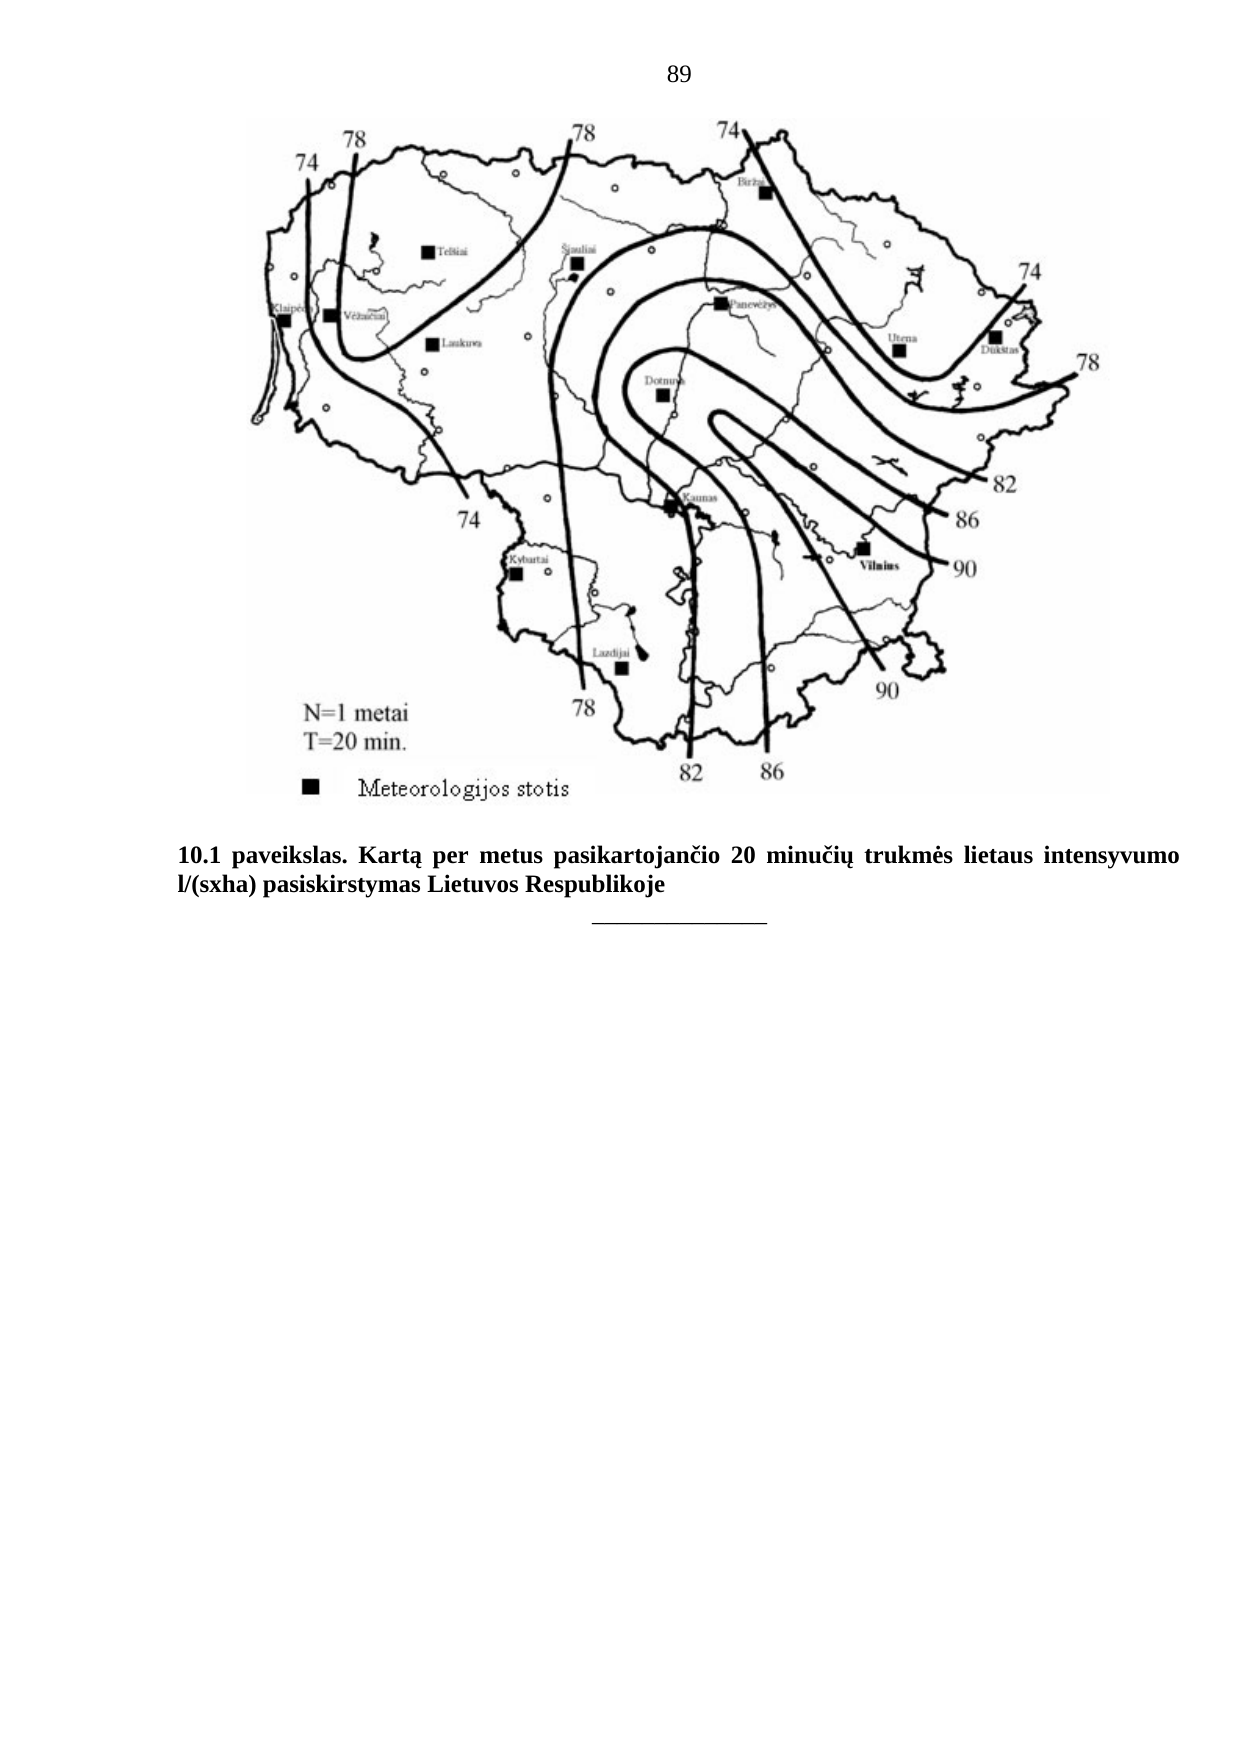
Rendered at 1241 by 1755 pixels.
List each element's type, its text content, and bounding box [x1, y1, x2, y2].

text 10.1 paveikslas. Kartą per metus pasikartojančio 20 minučių trukmės lietaus intensyvumo l/(sxha) pasiskirstymas Lietuvos Respublikoje [177, 841, 1181, 898]
text ______________ [177, 898, 1181, 927]
